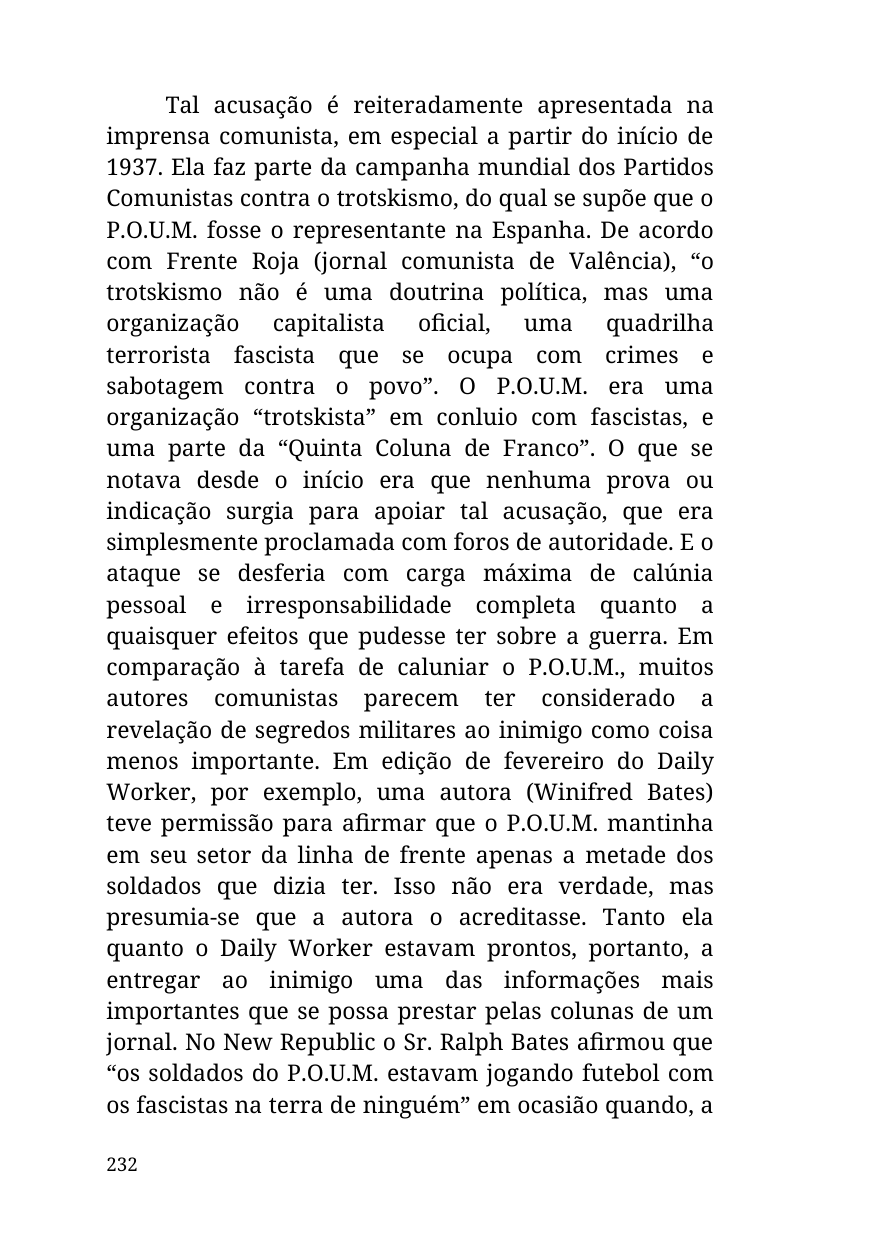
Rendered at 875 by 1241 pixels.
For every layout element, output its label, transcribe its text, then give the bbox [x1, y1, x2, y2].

text Tal acusação é reiteradamente apresentada na imprensa comunista, em especial a partir do início de 1937. Ela faz parte da campanha mundial dos Partidos Comunistas contra o trotskismo, do qual se supõe que o P.O.U.M. fosse o representante na Espanha. De acordo com Frente Roja (jornal comunista de Valência), “o trotskismo não é uma doutrina política, mas uma organização capitalista oficial, uma quadrilha terrorista fascista que se ocupa com crimes e sabotagem contra o povo”. O P.O.U.M. era uma organização “trotskista” em conluio com fascistas, e uma parte da “Quinta Coluna de Franco”. O que se notava desde o início era que nenhuma prova ou indicação surgia para apoiar tal acusação, que era simplesmente proclamada com foros de autoridade. E o ataque se desferia com carga máxima de calúnia pessoal e irresponsabilidade completa quanto a quaisquer efeitos que pudesse ter sobre a guerra. Em comparação à tarefa de caluniar o P.O.U.M., muitos autores comunistas parecem ter considerado a revelação de segredos militares ao inimigo como coisa menos importante. Em edição de fevereiro do Daily Worker, por exemplo, uma autora (Winifred Bates) teve permissão para afirmar que o P.O.U.M. mantinha em seu setor da linha de frente apenas a metade dos soldados que dizia ter. Isso não era verdade, mas presumia-se que a autora o acreditasse. Tanto ela quanto o Daily Worker estavam prontos, portanto, a entregar ao inimigo uma das informações mais importantes que se possa prestar pelas colunas de um jornal. No New Republic o Sr. Ralph Bates afirmou que “os soldados do P.O.U.M. estavam jogando futebol com os fascistas na terra de ninguém” em ocasião quando, a [106, 88, 714, 1120]
